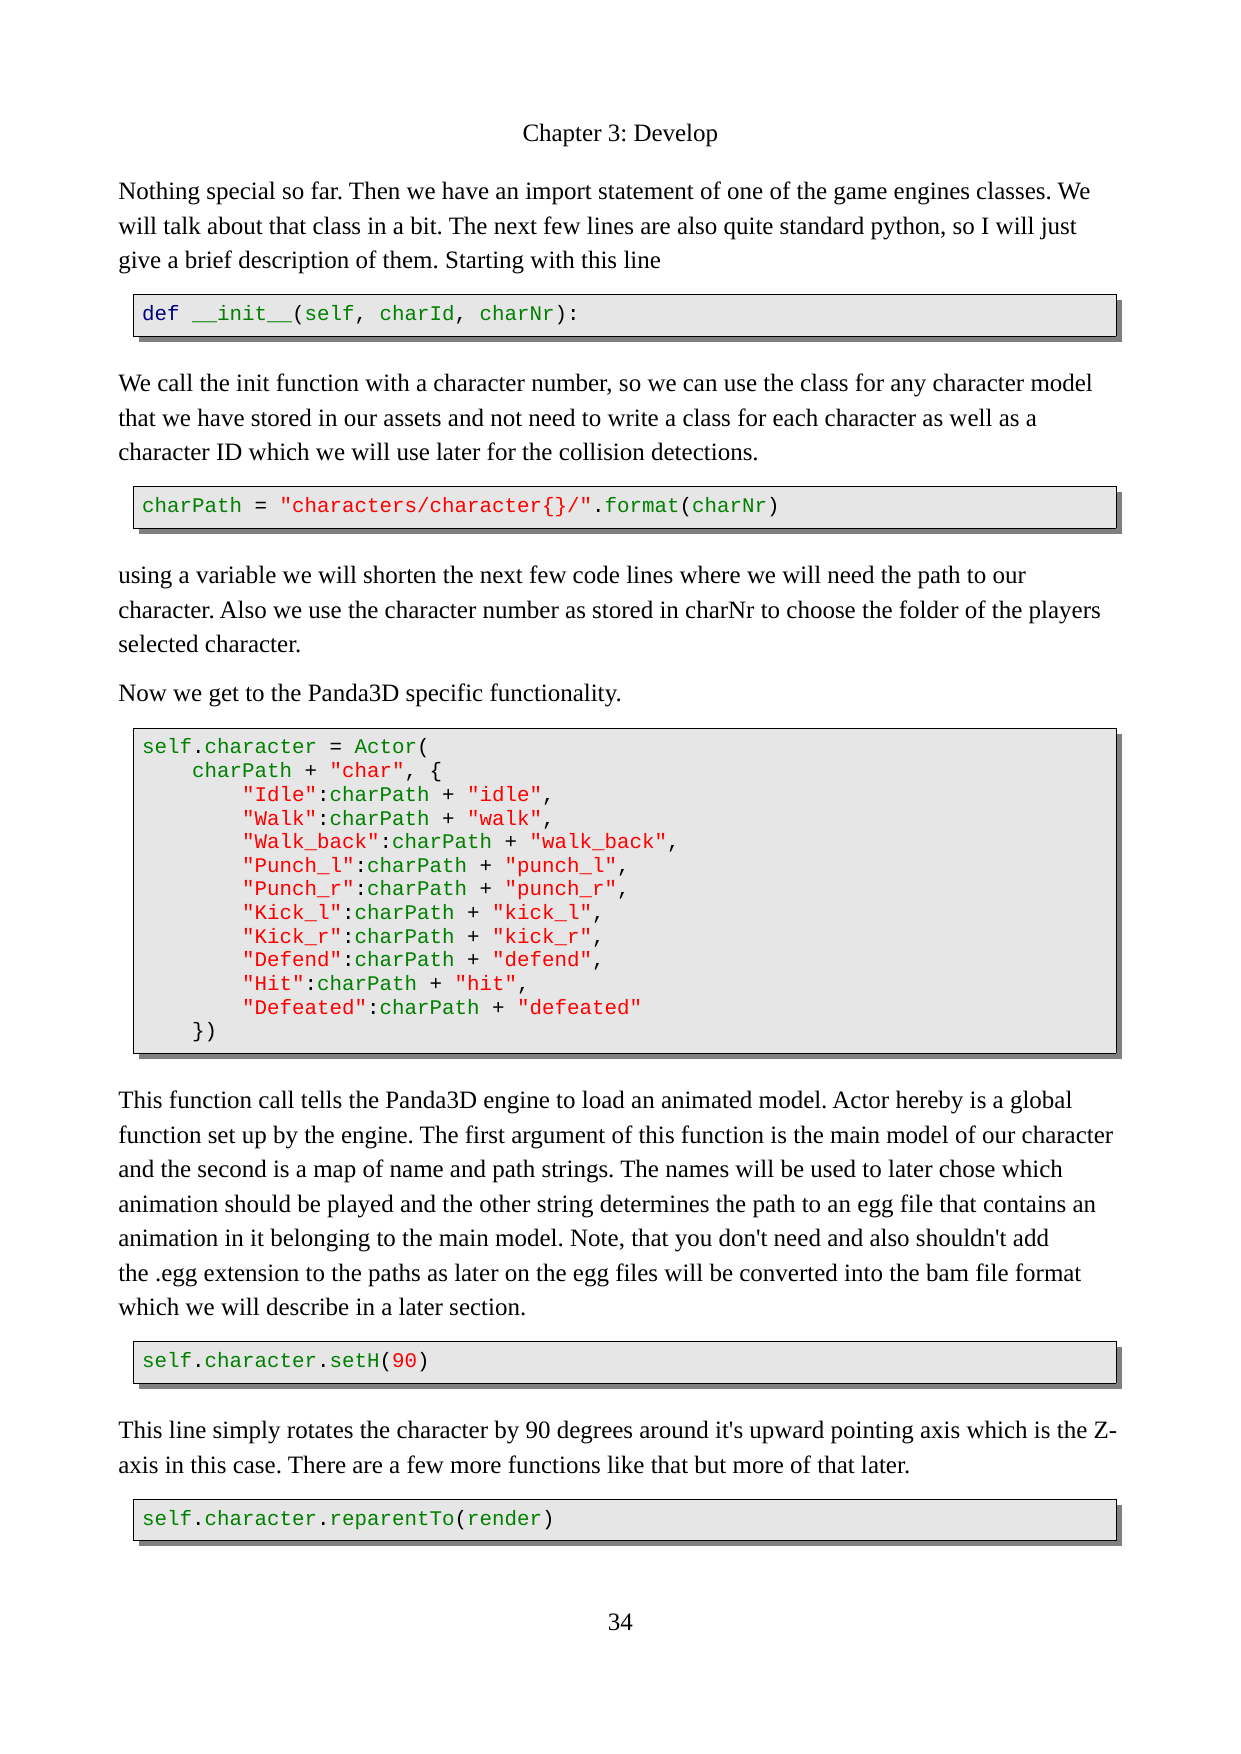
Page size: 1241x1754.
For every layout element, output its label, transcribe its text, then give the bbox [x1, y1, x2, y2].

text "Kick_l":charPath + "kick_l", [134, 893, 1116, 917]
text "Hit":charPath + "hit", [134, 964, 1116, 988]
text using a variable we will shorten the next few code lines where we will need the path to our character. Also we use the character number as stored in charNr to choose the folder of the players selected character. [118, 561, 1122, 658]
text "Punch_l":charPath + "punch_l", [134, 846, 1116, 869]
text "Walk_back":charPath + "walk_back", [134, 822, 1116, 846]
text This function call tells the Panda3D engine to load an animated model. Actor hereby is a global function set up by the engine. The first argument of this function is the main model of our character and the second is a map of name and path strings. The names will be used to later chose which animation should be played and the other string determines the path to an egg file that contains an animation in it belonging to the main model. Note, that you don't need and also shouldn't add the .egg extension to the paths as later on the egg files will be converted into the bam file format which we will describe in a later section. [118, 1085, 1122, 1321]
text charPath + "char", { [134, 751, 1116, 775]
text "Defend":charPath + "defend", [134, 940, 1116, 964]
text "Punch_r":charPath + "punch_r", [134, 869, 1116, 893]
text This line simply rotates the character by 90 degrees around it's upward pointing axis which is the Z-axis in this case. There are a few more functions like that but more of that later. [118, 1415, 1122, 1479]
text "Idle":charPath + "idle", [134, 775, 1116, 798]
text self.character.setH(90) [134, 1342, 1116, 1383]
text }) [134, 1011, 1116, 1053]
text self.character = Actor( [134, 729, 1116, 751]
text charPath = "characters/character{}/".format(charNr) [134, 487, 1116, 528]
text We call the init function with a character number, so we can use the class for any character model that we have stored in our assets and not need to write a class for each character as well as a character ID which we will use later for the collision detections. [118, 368, 1122, 466]
text "Walk":charPath + "walk", [134, 798, 1116, 822]
text self.character.reparentTo(render) [134, 1500, 1116, 1540]
text Now we get to the Panda3D specific functionality. [118, 678, 1122, 707]
text Nothing special so far. Then we have an import statement of one of the game engines classes. We will talk about that class in a bit. The next few lines are also quite standard python, so I will just give a brief description of them. Starting with this line [118, 176, 1122, 274]
text def __init__(self, charId, charNr): [134, 295, 1116, 336]
text "Defeated":charPath + "defeated" [134, 988, 1116, 1011]
text "Kick_r":charPath + "kick_r", [134, 917, 1116, 940]
